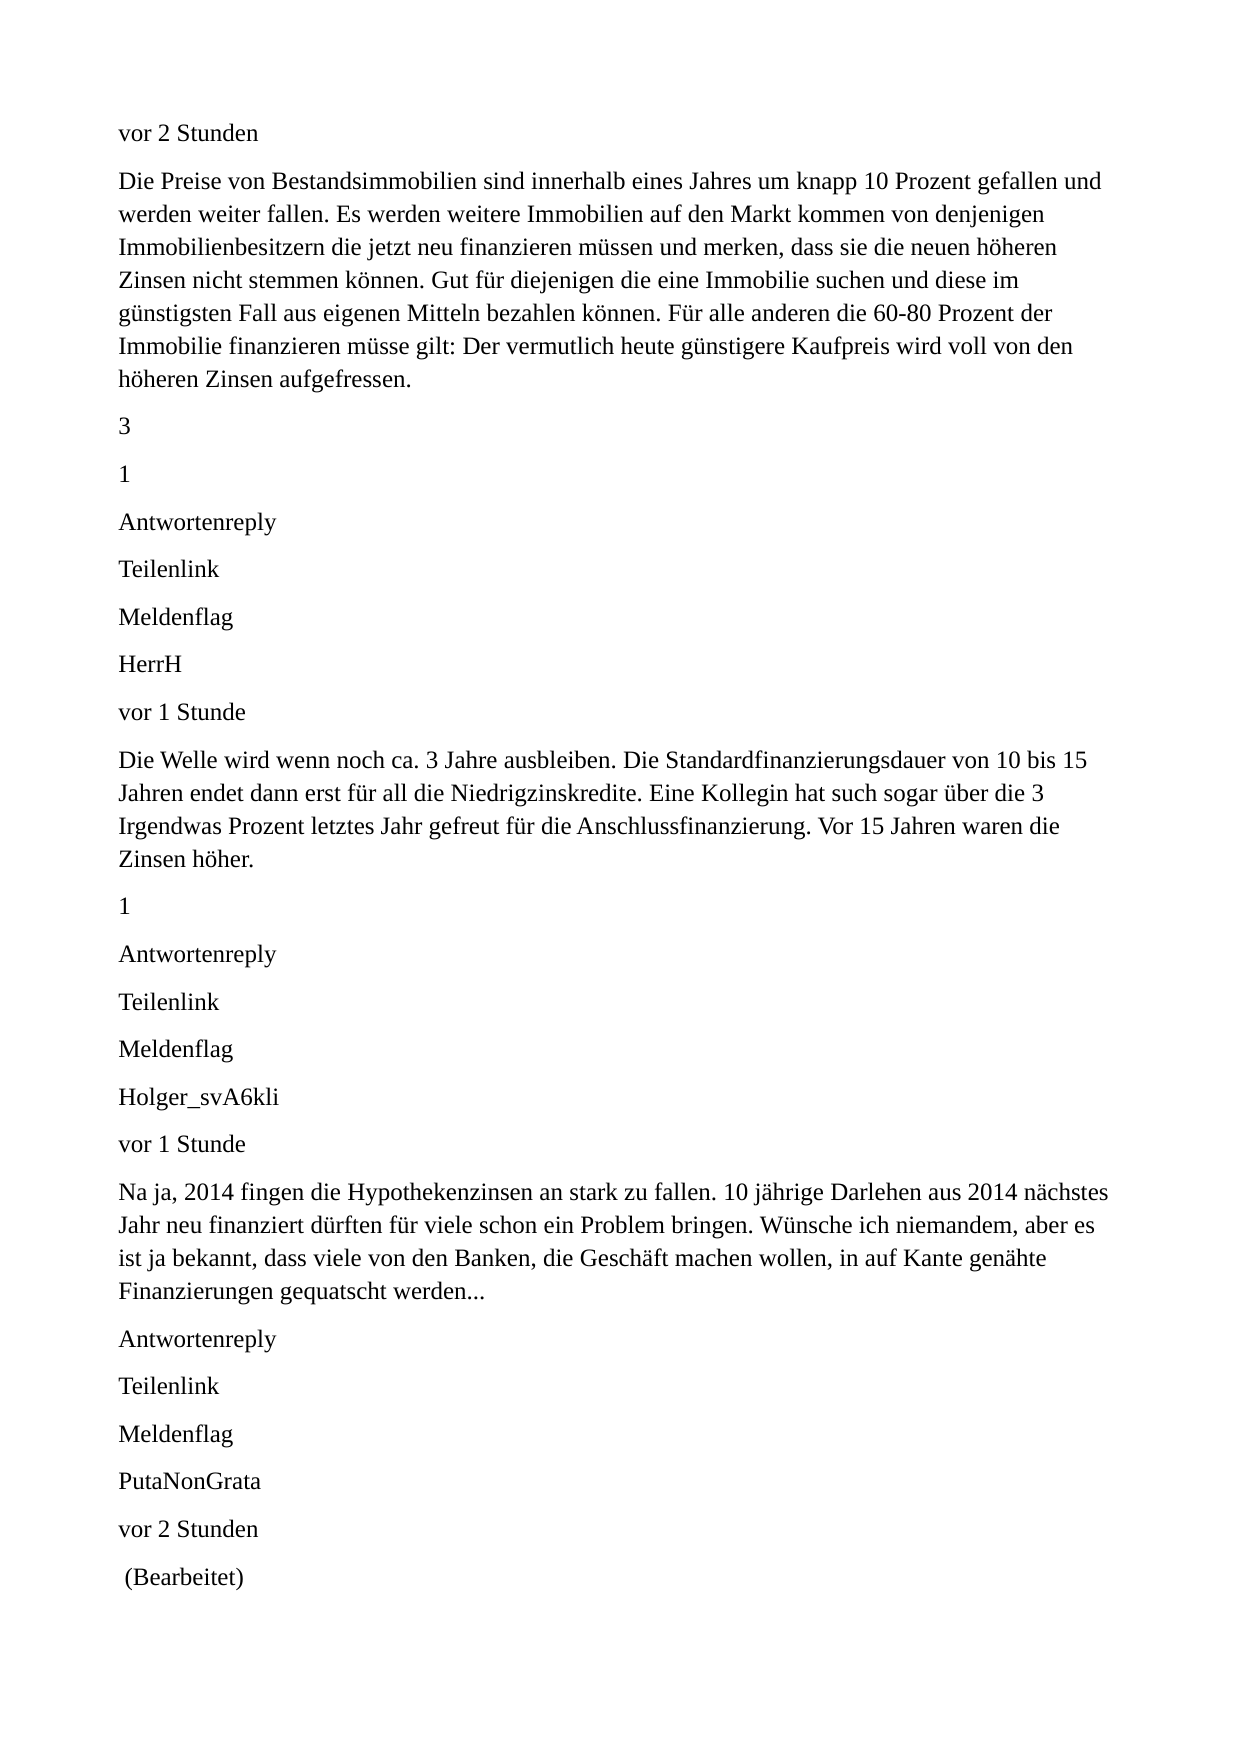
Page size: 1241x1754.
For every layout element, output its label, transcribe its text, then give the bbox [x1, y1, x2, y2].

text (Bearbeitet) [118, 1562, 1122, 1590]
text 1 [118, 459, 1122, 488]
text Meldenflag [118, 1419, 1122, 1448]
text vor 1 Stunde [118, 1129, 1122, 1158]
text 3 [118, 411, 1122, 440]
text Teilenlink [118, 987, 1122, 1015]
text Teilenlink [118, 1371, 1122, 1400]
text Antwortenreply [118, 507, 1122, 535]
text HerrH [118, 649, 1122, 678]
text Holger_svA6kli [118, 1082, 1122, 1111]
text Antwortenreply [118, 1324, 1122, 1352]
text Die Preise von Bestandsimmobilien sind innerhalb eines Jahres um knapp 10 Prozent gefallen und werden weiter fallen. Es werden weitere Immobilien auf den Markt kommen von denjenigen Immobilienbesitzern die jetzt neu finanzieren müssen und merken, dass sie die neuen höheren Zinsen nicht stemmen können. Gut für diejenigen die eine Immobilie suchen und diese im günstigsten Fall aus eigenen Mitteln bezahlen können. Für alle anderen die 60-80 Prozent der Immobilie finanzieren müsse gilt: Der vermutlich heute günstigere Kaufpreis wird voll von den höheren Zinsen aufgefressen. [118, 166, 1122, 393]
text Antwortenreply [118, 939, 1122, 968]
text vor 1 Stunde [118, 697, 1122, 726]
text Die Welle wird wenn noch ca. 3 Jahre ausbleiben. Die Standardfinanzierungsdauer von 10 bis 15 Jahren endet dann erst für all die Niedrigzinskredite. Eine Kollegin hat such sogar über die 3 Irgendwas Prozent letztes Jahr gefreut für die Anschlussfinanzierung. Vor 15 Jahren waren die Zinsen höher. [118, 745, 1122, 872]
text Teilenlink [118, 554, 1122, 583]
text PutaNonGrata [118, 1466, 1122, 1495]
text Na ja, 2014 fingen die Hypothekenzinsen an stark zu fallen. 10 jährige Darlehen aus 2014 nächstes Jahr neu finanziert dürften für viele schon ein Problem bringen. Wünsche ich niemandem, aber es ist ja bekannt, dass viele von den Banken, die Geschäft machen wollen, in auf Kante genähte Finanzierungen gequatscht werden... [118, 1177, 1122, 1305]
text vor 2 Stunden [118, 1514, 1122, 1543]
text Meldenflag [118, 1034, 1122, 1063]
text 1 [118, 891, 1122, 920]
text Meldenflag [118, 602, 1122, 631]
text vor 2 Stunden [118, 118, 1122, 147]
